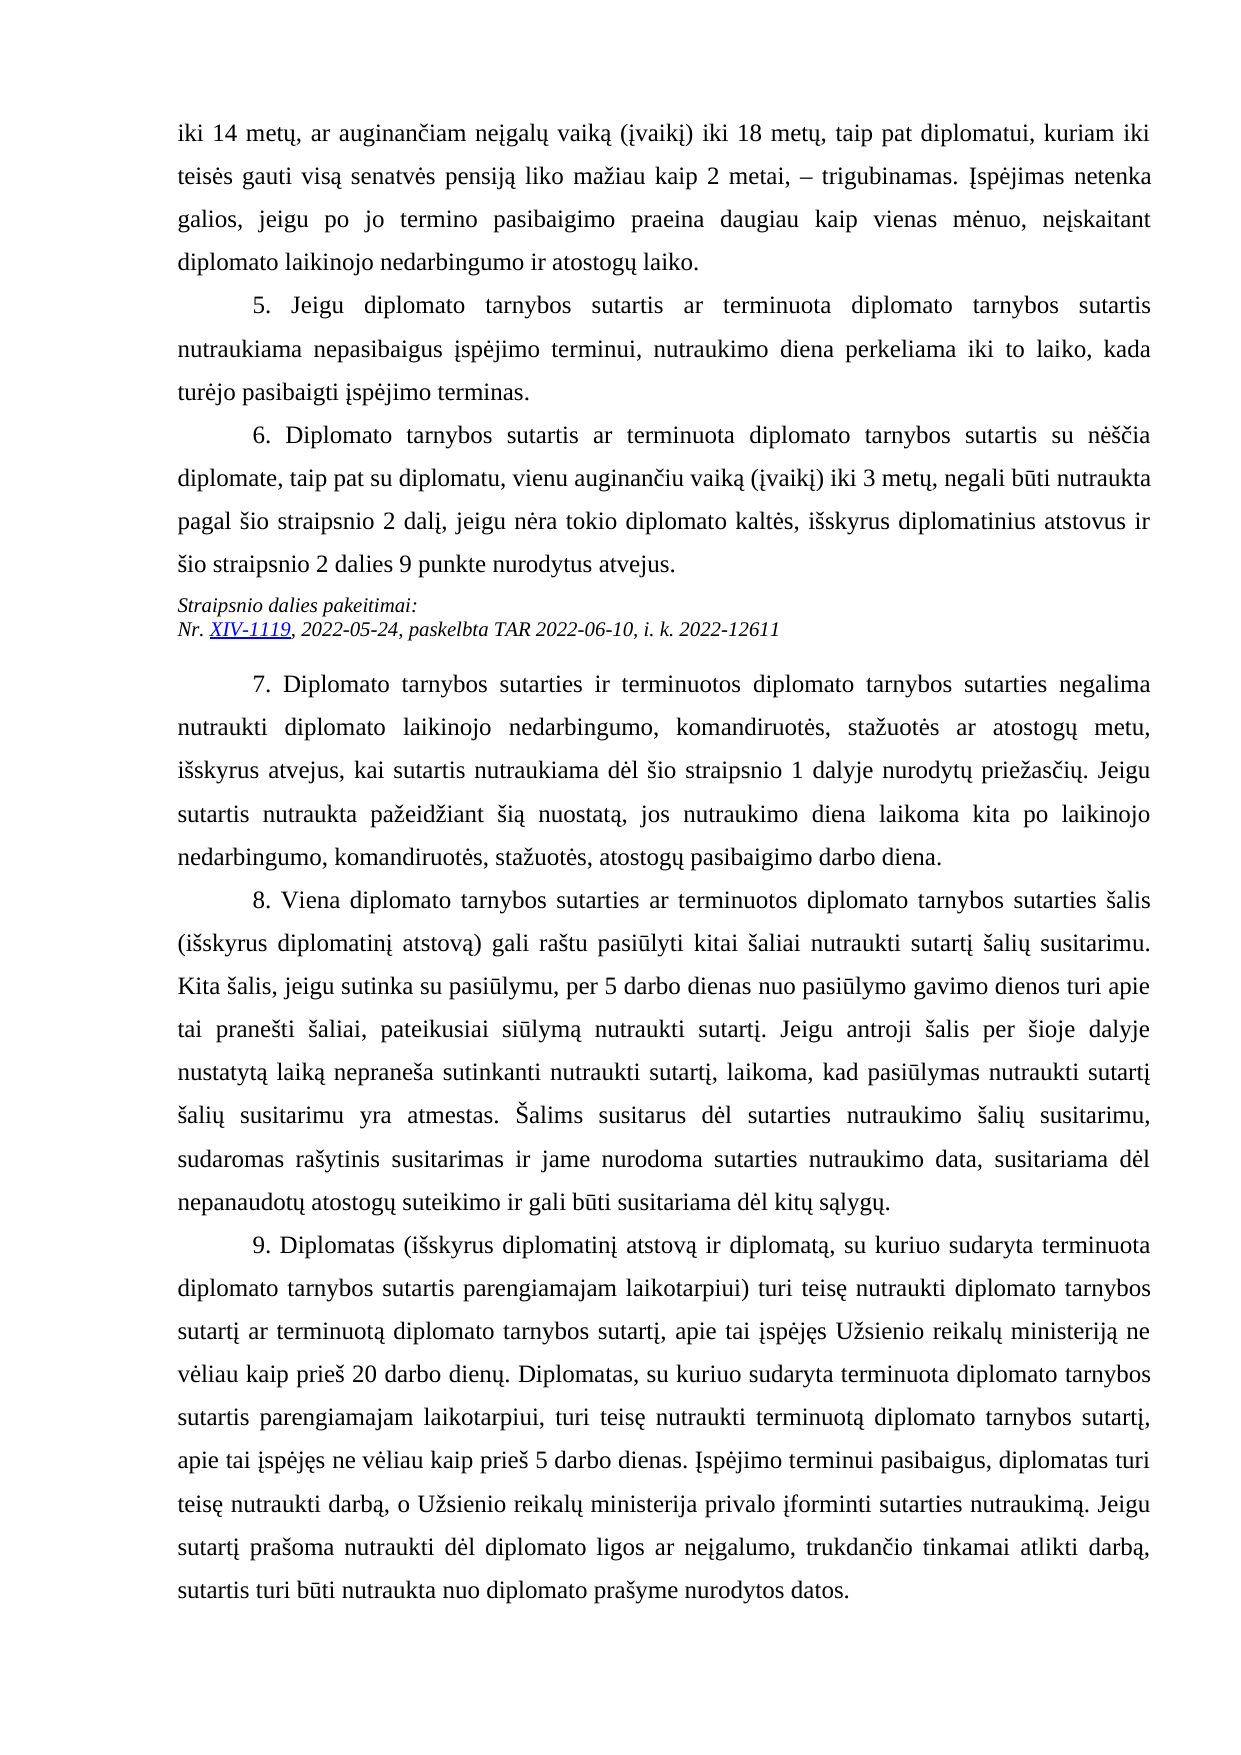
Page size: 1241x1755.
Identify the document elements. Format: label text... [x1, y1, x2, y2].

text 9. Diplomatas (išskyrus diplomatinį atstovą ir diplomatą, su kuriuo sudaryta terminuota diplomato tarnybos sutartis parengiamajam laikotarpiui) turi teisę nutraukti diplomato tarnybos sutartį ar terminuotą diplomato tarnybos sutartį, apie tai įspėjęs Užsienio reikalų ministeriją ne vėliau kaip prieš 20 darbo dienų. Diplomatas, su kuriuo sudaryta terminuota diplomato tarnybos sutartis parengiamajam laikotarpiui, turi teisę nutraukti terminuotą diplomato tarnybos sutartį, apie tai įspėjęs ne vėliau kaip prieš 5 darbo dienas. Įspėjimo terminui pasibaigus, diplomatas turi teisę nutraukti darbą, o Užsienio reikalų ministerija privalo įforminti sutarties nutraukimą. Jeigu sutartį prašoma nutraukti dėl diplomato ligos ar neįgalumo, trukdančio tinkamai atlikti darbą, sutartis turi būti nutraukta nuo diplomato prašyme nurodytos datos. [177, 1230, 1152, 1604]
text Straipsnio dalies pakeitimai: [177, 592, 1152, 617]
text 7. Diplomato tarnybos sutarties ir terminuotos diplomato tarnybos sutarties negalima nutraukti diplomato laikinojo nedarbingumo, komandiruotės, stažuotės ar atostogų metu, išskyrus atvejus, kai sutartis nutraukiama dėl šio straipsnio 1 dalyje nurodytų priežasčių. Jeigu sutartis nutraukta pažeidžiant šią nuostatą, jos nutraukimo diena laikoma kita po laikinojo nedarbingumo, komandiruotės, stažuotės, atostogų pasibaigimo darbo diena. [177, 669, 1152, 871]
text 8. Viena diplomato tarnybos sutarties ar terminuotos diplomato tarnybos sutarties šalis (išskyrus diplomatinį atstovą) gali raštu pasiūlyti kitai šaliai nutraukti sutartį šalių susitarimu. Kita šalis, jeigu sutinka su pasiūlymu, per 5 darbo dienas nuo pasiūlymo gavimo dienos turi apie tai pranešti šaliai, pateikusiai siūlymą nutraukti sutartį. Jeigu antroji šalis per šioje dalyje nustatytą laiką nepraneša sutinkanti nutraukti sutartį, laikoma, kad pasiūlymas nutraukti sutartį šalių susitarimu yra atmestas. Šalims susitarus dėl sutarties nutraukimo šalių susitarimu, sudaromas rašytinis susitarimas ir jame nurodoma sutarties nutraukimo data, susitariama dėl nepanaudotų atostogų suteikimo ir gali būti susitariama dėl kitų sąlygų. [177, 885, 1152, 1216]
text Nr. XIV-1119, 2022-05-24, paskelbta TAR 2022-06-10, i. k. 2022-12611 [177, 617, 1152, 641]
text 6. Diplomato tarnybos sutartis ar terminuota diplomato tarnybos sutartis su nėščia diplomate, taip pat su diplomatu, vienu auginančiu vaiką (įvaikį) iki 3 metų, negali būti nutraukta pagal šio straipsnio 2 dalį, jeigu nėra tokio diplomato kaltės, išskyrus diplomatinius atstovus ir šio straipsnio 2 dalies 9 punkte nurodytus atvejus. [177, 420, 1152, 578]
text 5. Jeigu diplomato tarnybos sutartis ar terminuota diplomato tarnybos sutartis nutraukiama nepasibaigus įspėjimo terminui, nutraukimo diena perkeliama iki to laiko, kada turėjo pasibaigti įspėjimo terminas. [177, 291, 1152, 406]
text iki 14 metų, ar auginančiam neįgalų vaiką (įvaikį) iki 18 metų, taip pat diplomatui, kuriam iki teisės gauti visą senatvės pensiją liko mažiau kaip 2 metai, – trigubinamas. Įspėjimas netenka galios, jeigu po jo termino pasibaigimo praeina daugiau kaip vienas mėnuo, neįskaitant diplomato laikinojo nedarbingumo ir atostogų laiko. [177, 118, 1152, 276]
